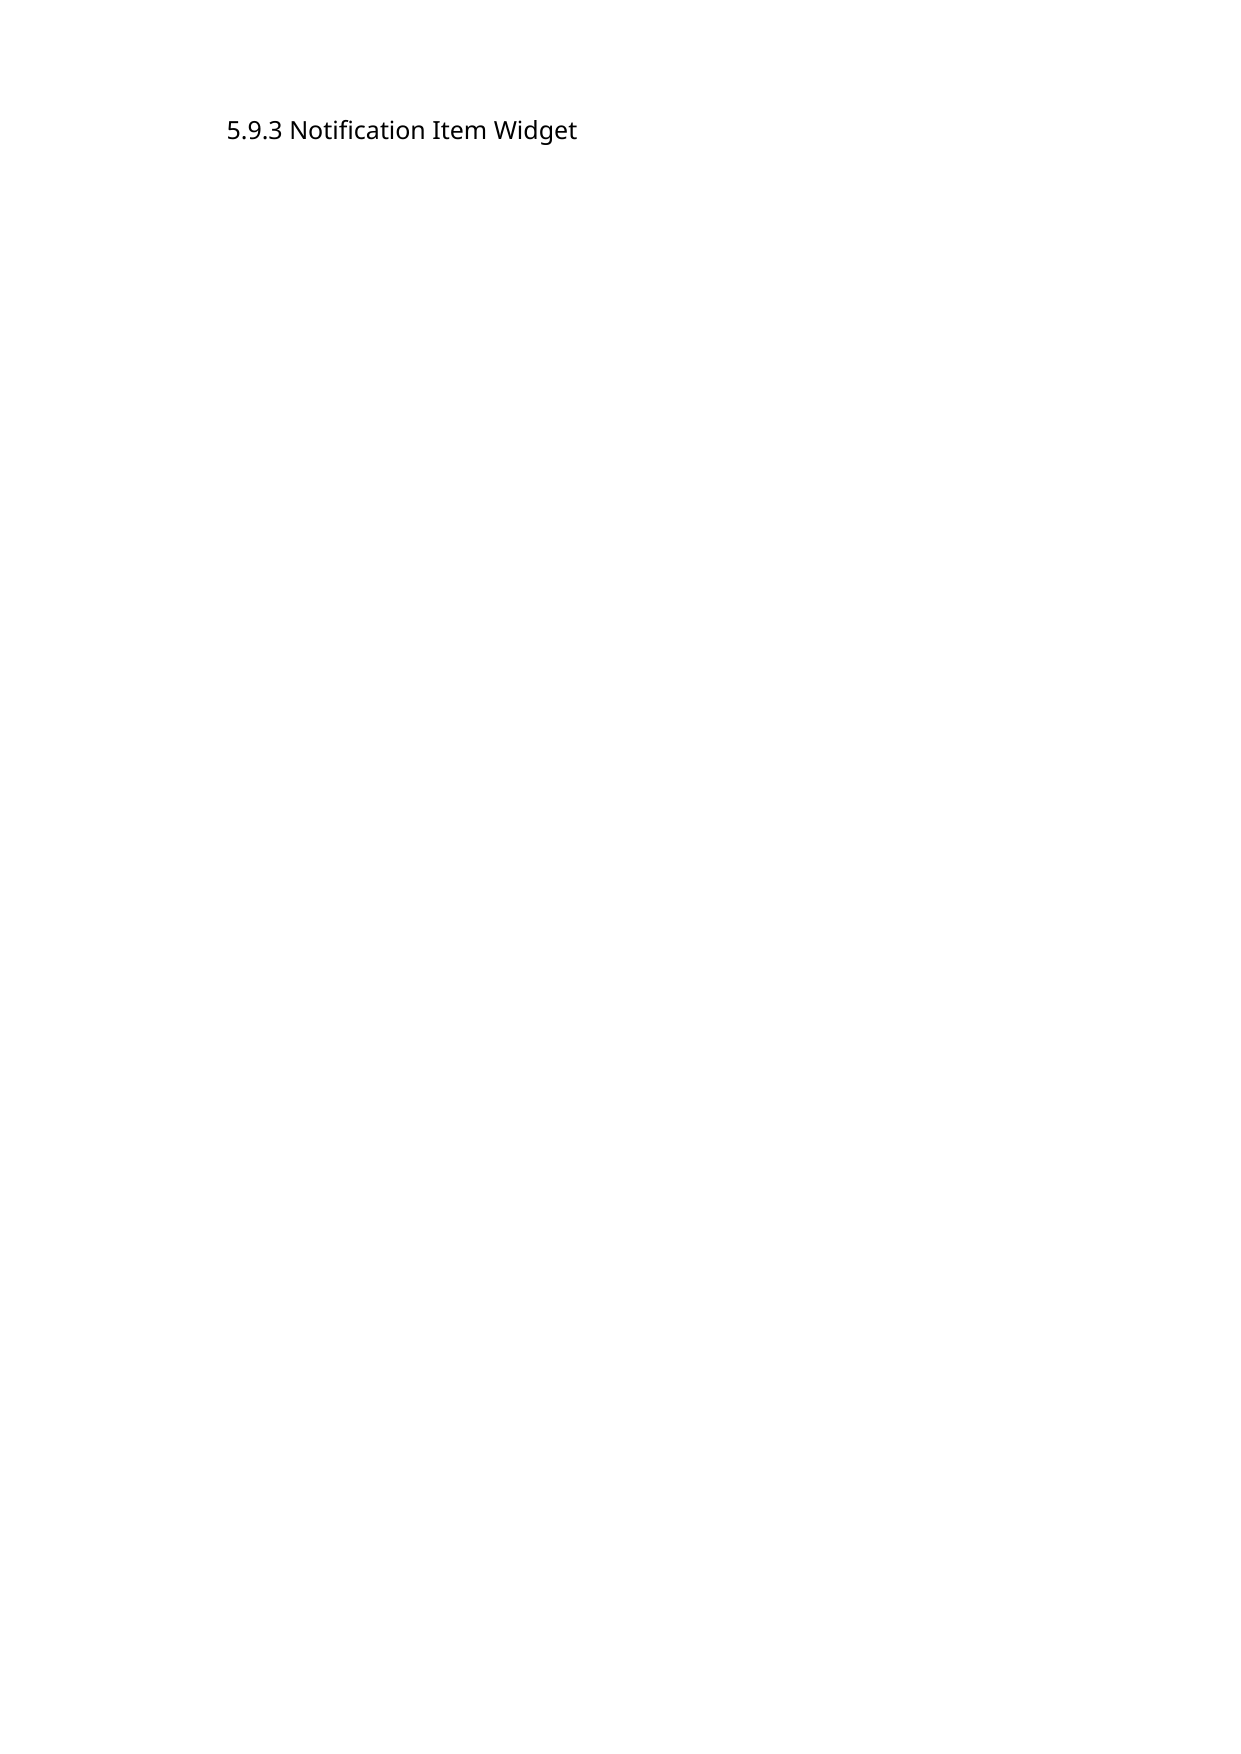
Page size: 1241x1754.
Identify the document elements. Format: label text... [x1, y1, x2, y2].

text 5.9.3 Notification Item Widget [187, 112, 1091, 147]
